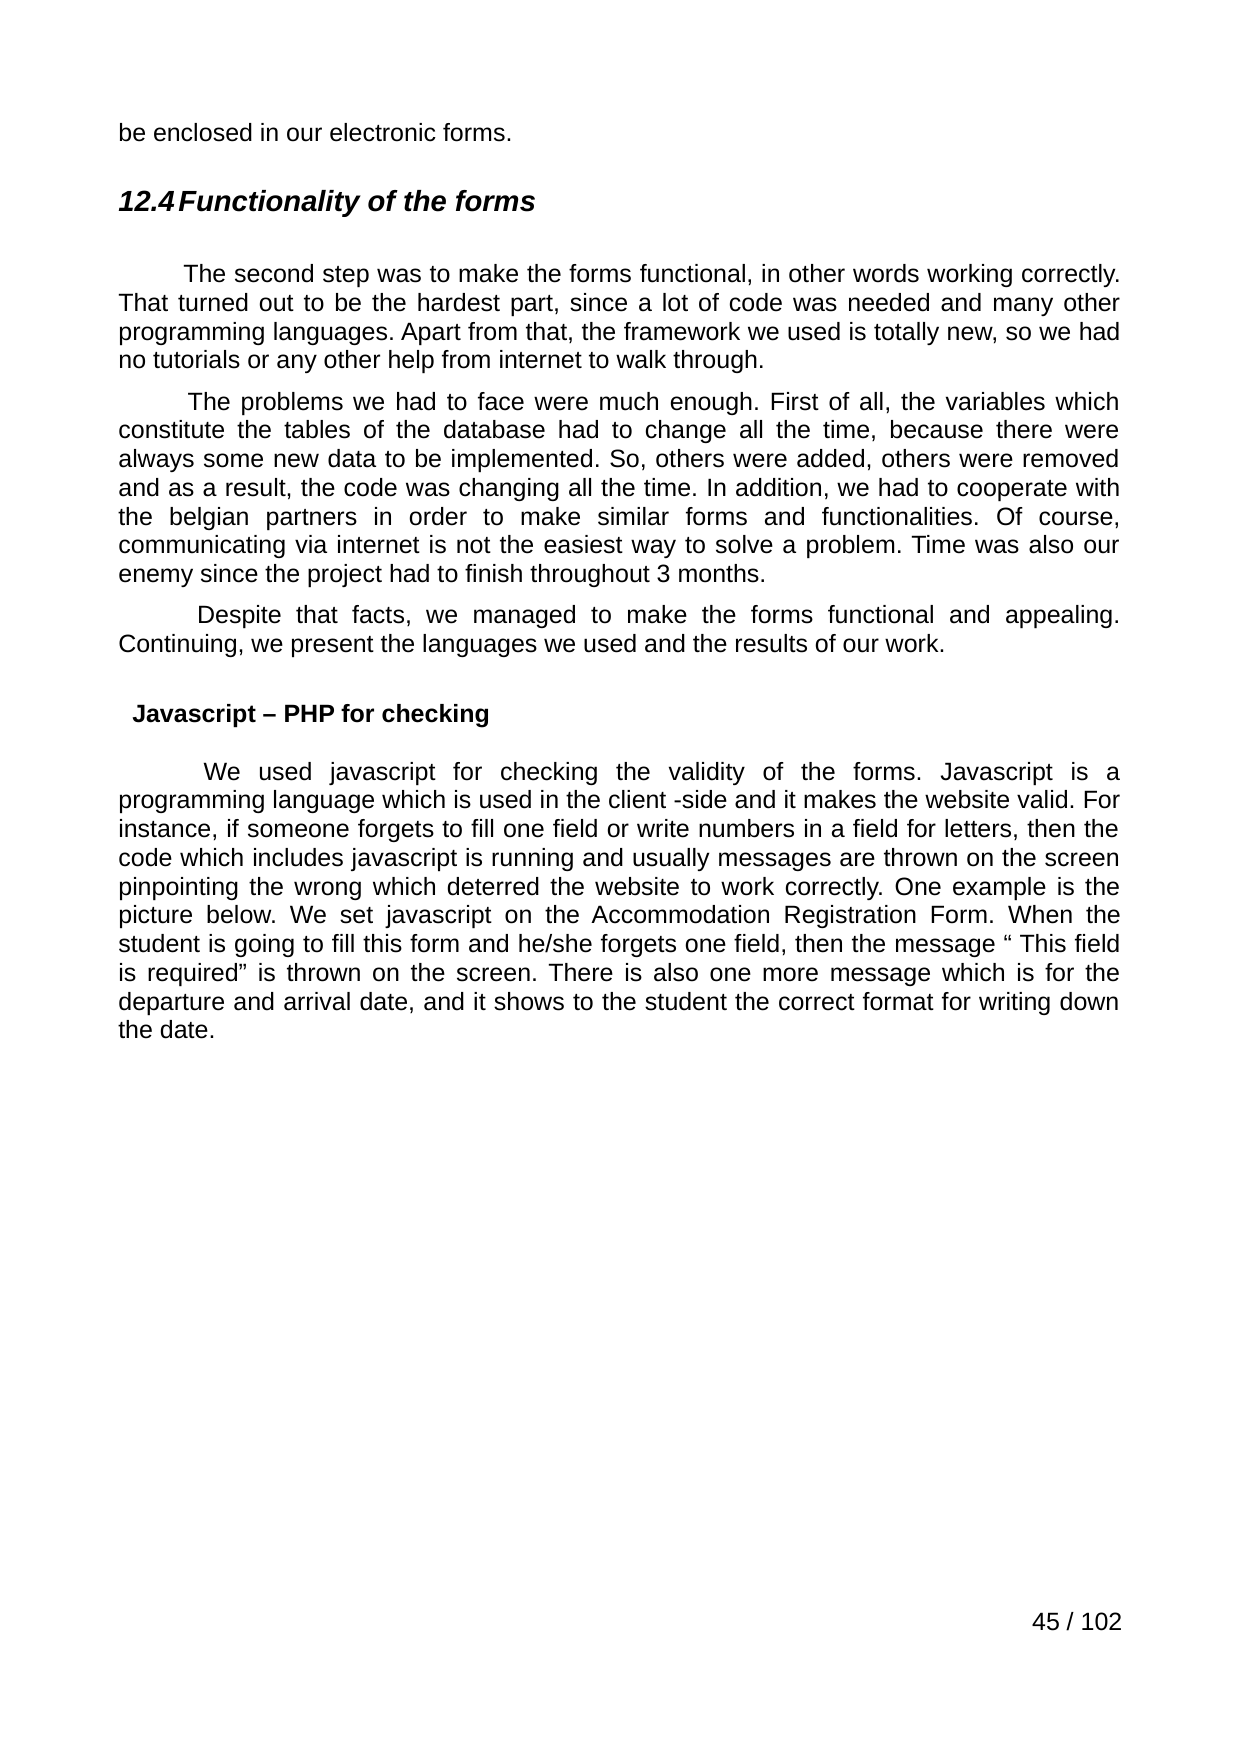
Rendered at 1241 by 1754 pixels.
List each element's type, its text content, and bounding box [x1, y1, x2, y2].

text We used javascript for checking the validity of the forms. Javascript is a programming language which is used in the client -side and it makes the website valid. For instance, if someone forgets to fill one field or write numbers in a field for letters, then the code which includes javascript is running and usually messages are thrown on the screen pinpointing the wrong which deterred the website to work correctly. One example is the picture below. We set javascript on the Accommodation Registration Form. When the student is going to fill this form and he/she forgets one field, then the message “ This field is required” is thrown on the screen. There is also one more message which is for the departure and arrival date, and it shows to the student the correct format for writing down the date. [118, 757, 1122, 1044]
text The problems we had to face were much enough. First of all, the variables which constitute the tables of the database had to change all the time, because there were always some new data to be implemented. So, others were added, others were removed and as a result, the code was changing all the time. In addition, we had to cooperate with the belgian partners in order to make similar forms and functionalities. Of course, communicating via internet is not the easiest way to solve a problem. Time was also our enemy since the project had to finish throughout 3 months. [118, 387, 1122, 588]
text Despite that facts, we managed to make the forms functional and appealing. Continuing, we present the languages we used and the results of our work. [118, 600, 1122, 658]
text The second step was to make the forms functional, in other words working correctly. That turned out to be the hardest part, since a lot of code was needed and many other programming languages. Apart from that, the framework we used is totally new, so we had no tutorials or any other help from internet to walk through. [118, 259, 1122, 374]
text Javascript – PHP for checking [118, 699, 1122, 728]
subtitle Functionality of the forms [118, 184, 1122, 218]
text be enclosed in our electronic forms. [118, 118, 1122, 147]
